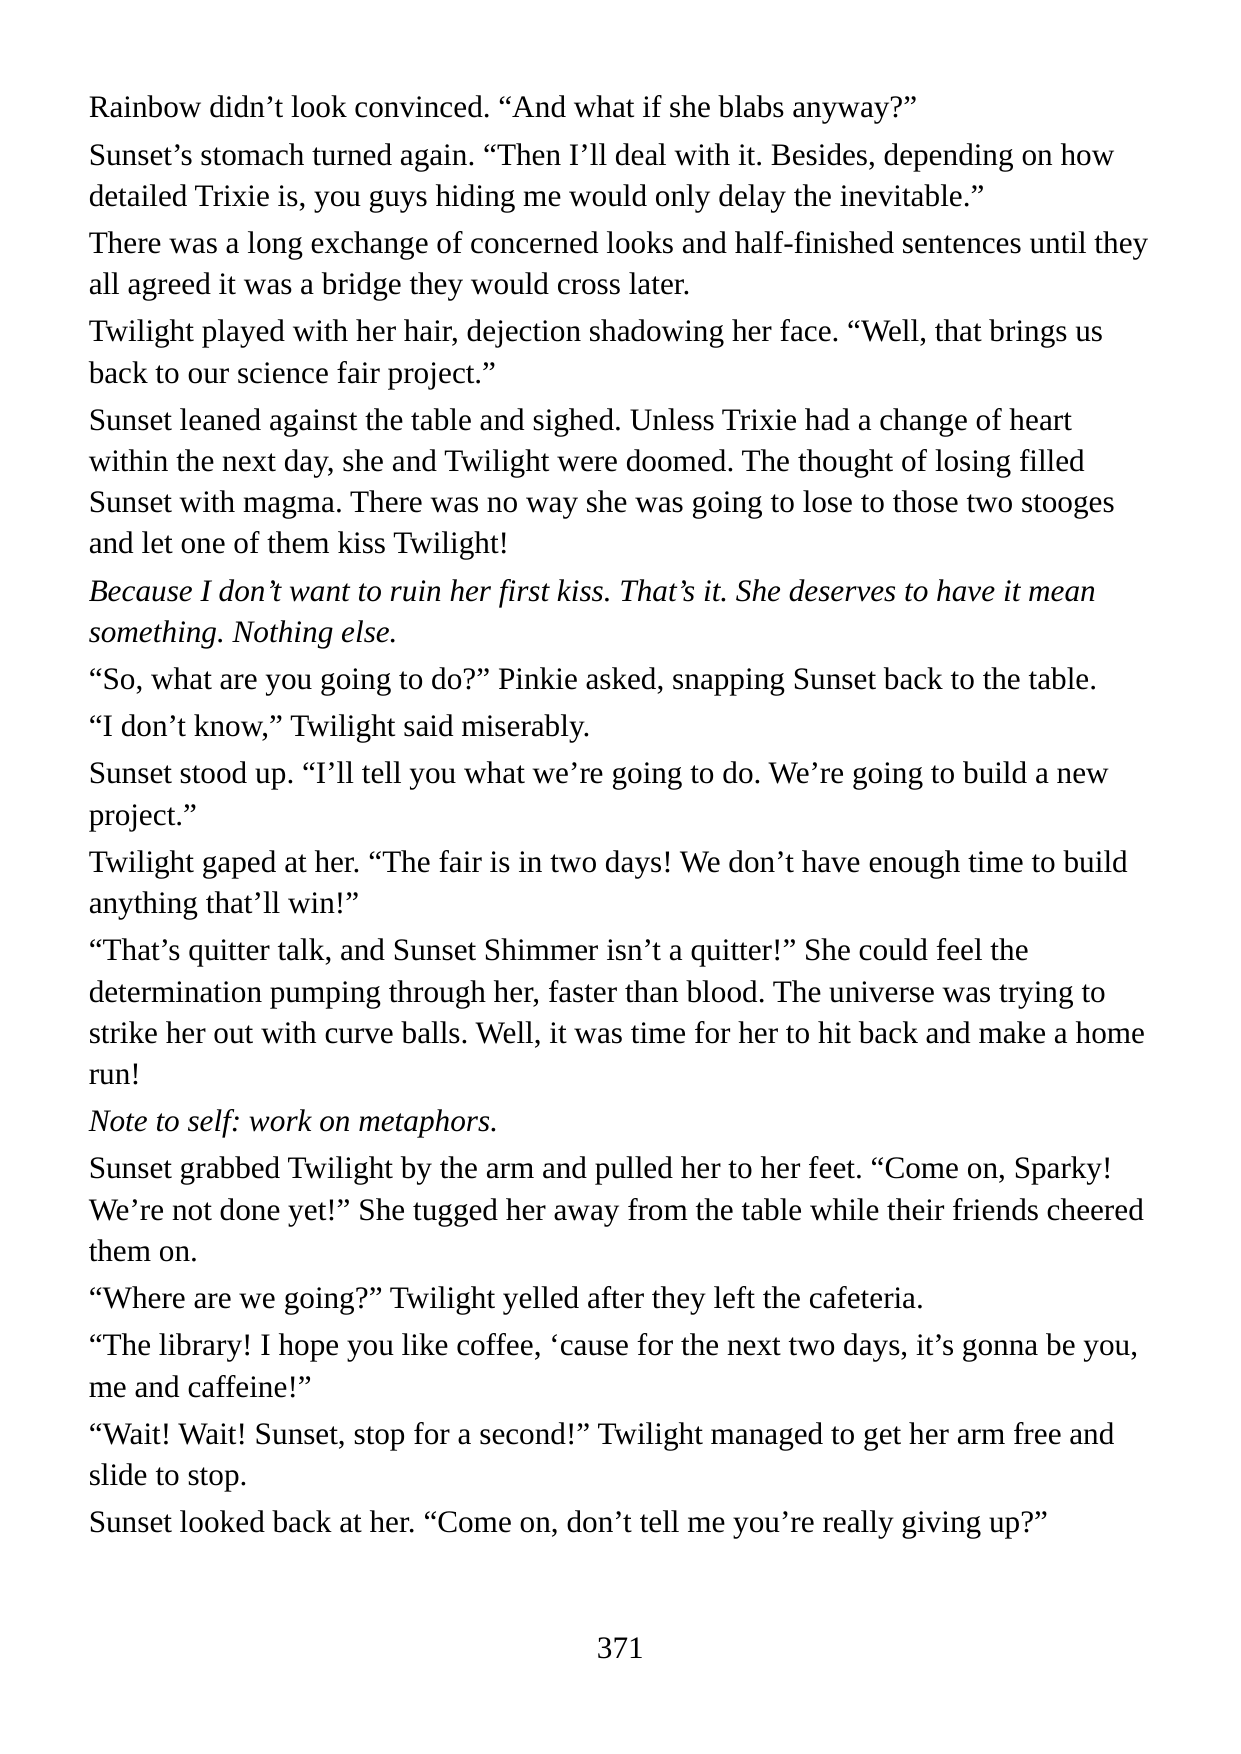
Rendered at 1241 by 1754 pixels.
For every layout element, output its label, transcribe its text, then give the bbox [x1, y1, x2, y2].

text Twilight gaped at her. “The fair is in two days! We don’t have enough time to build anything that’ll win!” [88, 843, 1152, 920]
text Note to self: work on metaphors. [88, 1103, 1152, 1138]
text “Wait! Wait! Sunset, stop for a second!” Twilight managed to get her arm free and slide to stop. [88, 1415, 1152, 1492]
text Sunset looked back at her. “Come on, don’t tell me you’re really giving up?” [88, 1503, 1152, 1539]
text “So, what are you going to do?” Pinkie asked, snapping Sunset back to the table. [88, 660, 1152, 696]
text Because I don’t want to ruin her first kiss. That’s it. She deserves to have it mean something. Nothing else. [88, 572, 1152, 649]
text “Where are we going?” Twilight yelled after they left the cafeteria. [88, 1279, 1152, 1315]
text Twilight played with her hair, dejection shadowing her face. “Well, that brings us back to our science fair project.” [88, 313, 1152, 390]
text There was a long exchange of concerned looks and half-finished sentences until they all agreed it was a bridge they would cross later. [88, 224, 1152, 301]
text Sunset grabbed Twilight by the arm and pulled her to her feet. “Come on, Sparky! We’re not done yet!” She tugged her away from the table while their friends cheered them on. [88, 1150, 1152, 1268]
text Sunset stood up. “I’ll tell you what we’re going to do. We’re going to build a new project.” [88, 755, 1152, 832]
text Sunset leaned against the table and sighed. Unless Trixie had a change of heart within the next day, she and Twilight were doomed. The thought of losing filled Sunset with magma. There was no way she was going to lose to those two stooges and let one of them kiss Twilight! [88, 401, 1152, 561]
text “I don’t know,” Twilight said miserably. [88, 708, 1152, 743]
text Rainbow didn’t look convinced. “And what if she blabs anyway?” [88, 88, 1152, 124]
text “That’s quitter talk, and Sunset Shimmer isn’t a quitter!” She could feel the determination pumping through her, faster than blood. The universe was trying to strike her out with curve balls. Well, it was time for her to hit back and make a home run! [88, 932, 1152, 1091]
text Sunset’s stomach turned again. “Then I’ll deal with it. Besides, depending on how detailed Trixie is, you guys hiding me would only delay the inevitable.” [88, 136, 1152, 213]
text “The library! I hope you like coffee, ‘cause for the next two days, it’s gonna be you, me and caffeine!” [88, 1327, 1152, 1404]
